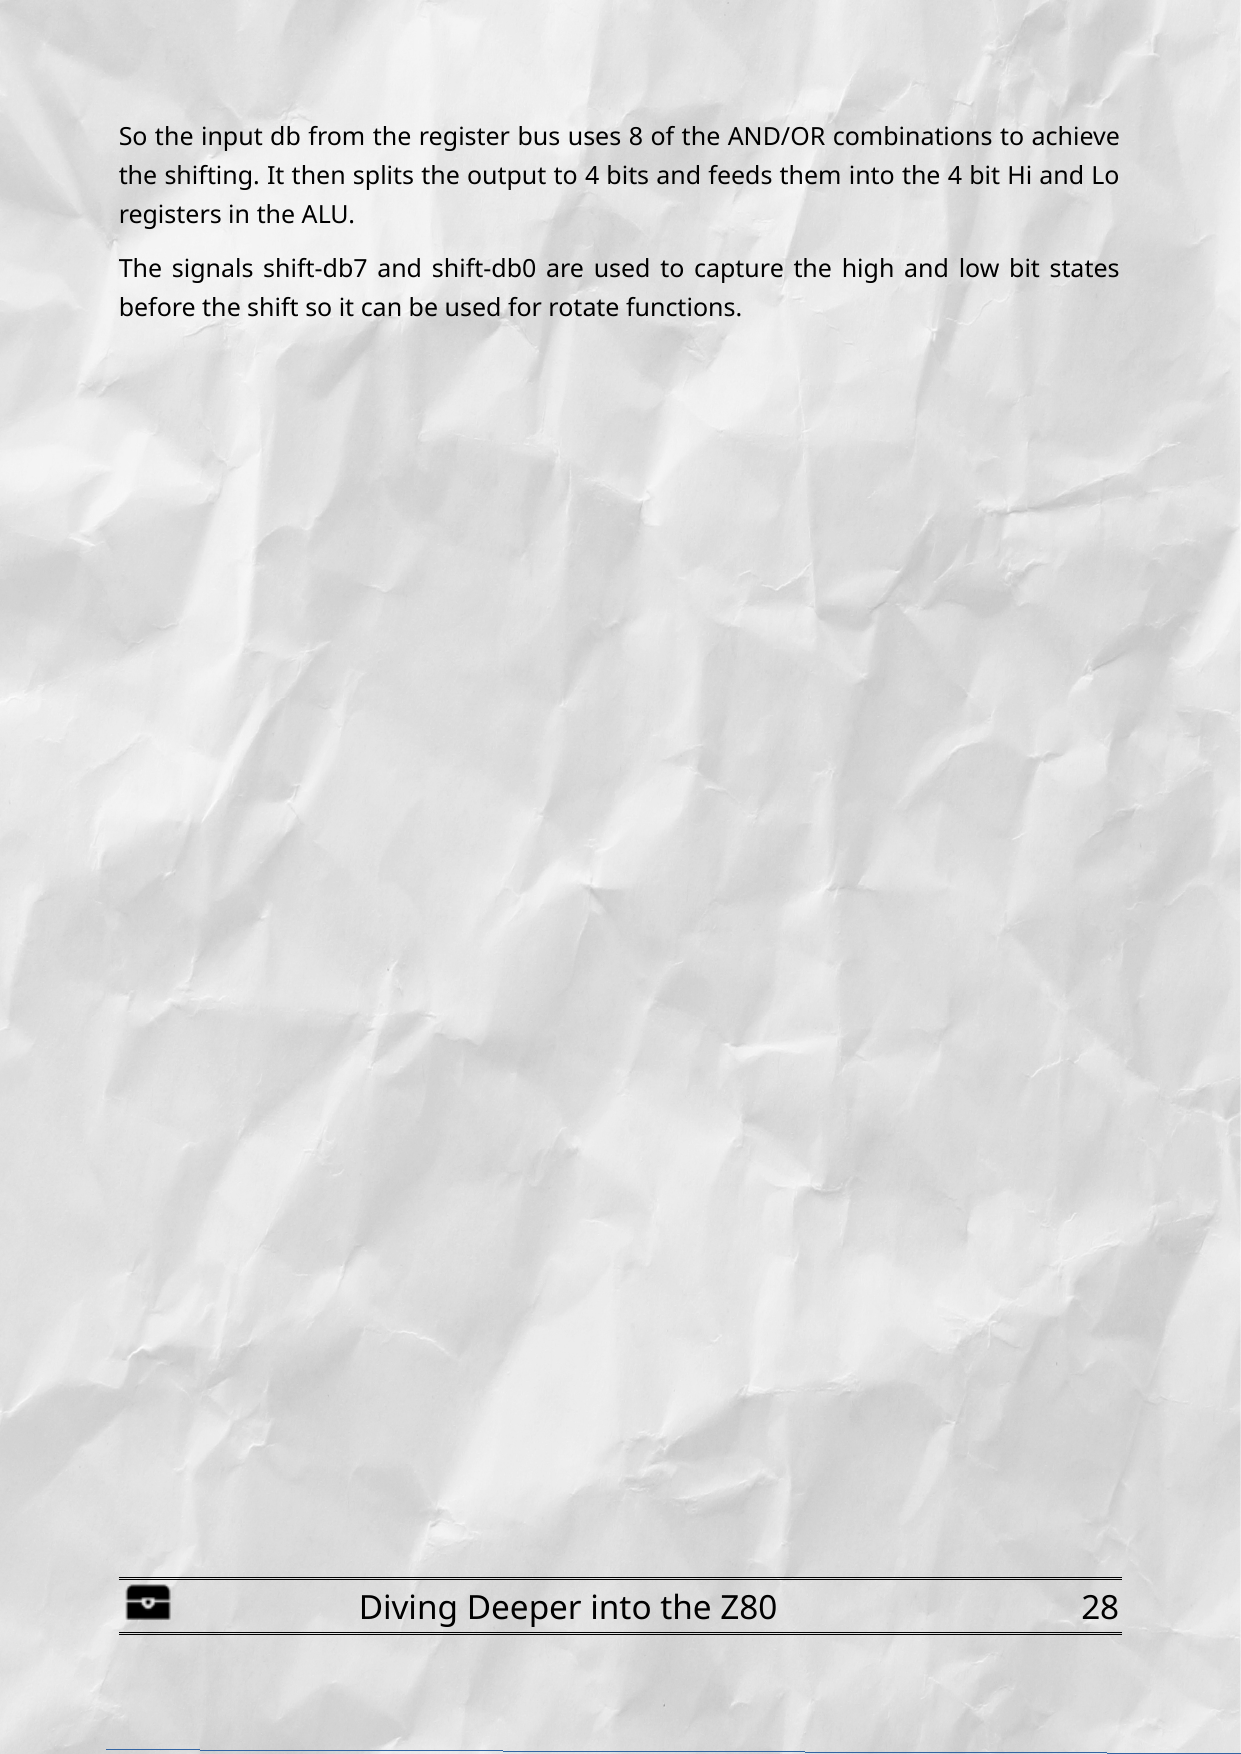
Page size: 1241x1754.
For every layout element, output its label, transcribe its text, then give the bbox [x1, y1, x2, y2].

text So the input db from the register bus uses 8 of the AND/OR combinations to achieve the shifting. It then splits the output to 4 bits and feeds them into the 4 bit Hi and Lo registers in the ALU. [118, 118, 1122, 231]
text The signals shift-db7 and shift-db0 are used to capture the high and low bit states before the shift so it can be used for rotate functions. [118, 251, 1122, 324]
picture [0, 0, 1241, 1754]
